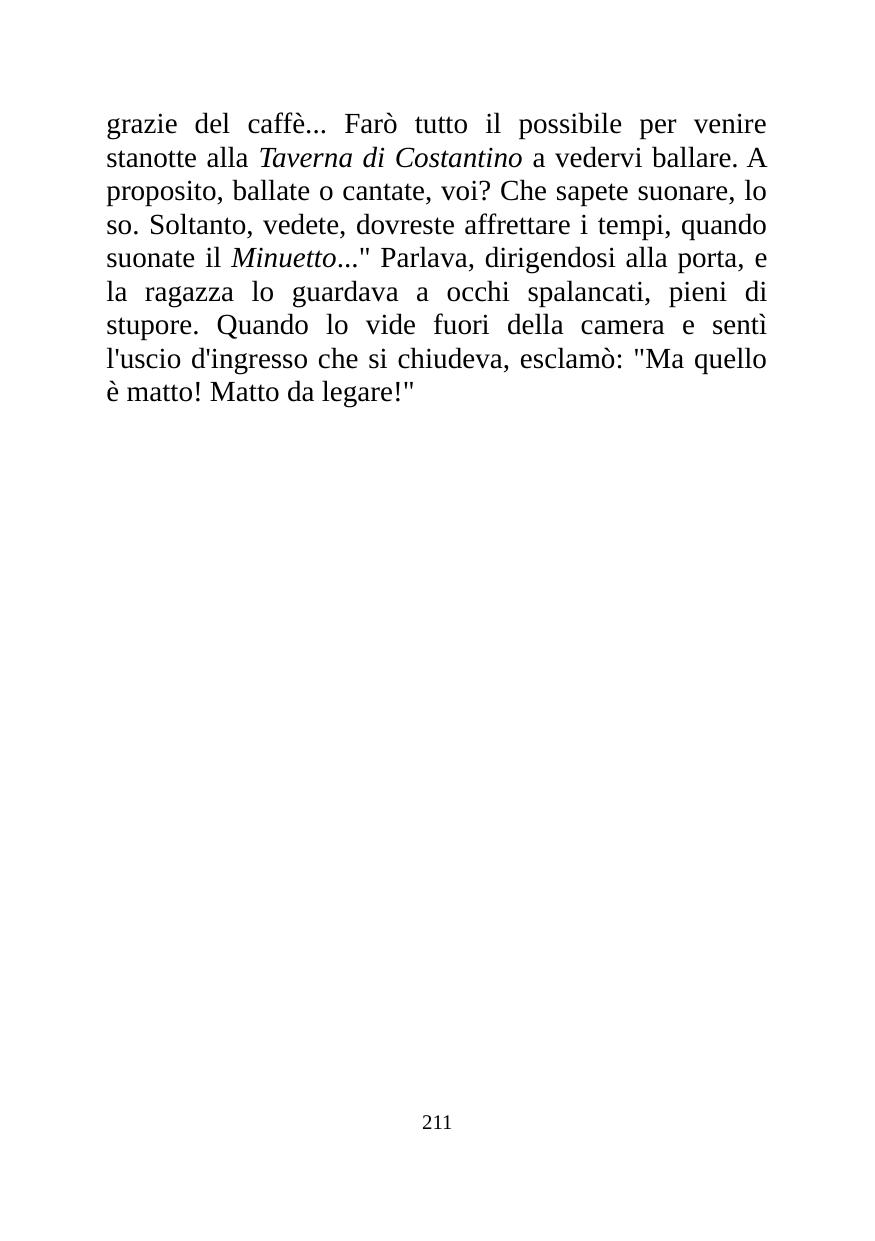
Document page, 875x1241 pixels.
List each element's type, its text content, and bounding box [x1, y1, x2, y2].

text grazie del caffè... Farò tutto il possibile per venire stanotte alla Taverna di Costantino a vedervi ballare. A proposito, ballate o cantate, voi? Che sapete suonare, lo so. Soltanto, vedete, dovreste affrettare i tempi, quando suonate il Minuetto..." Parlava, dirigendosi alla porta, e la ragazza lo guardava a occhi spalancati, pieni di stupore. Quando lo vide fuori della camera e sentì l'uscio d'ingresso che si chiudeva, esclamò: "Ma quello è matto! Matto da legare!" [106, 106, 768, 408]
